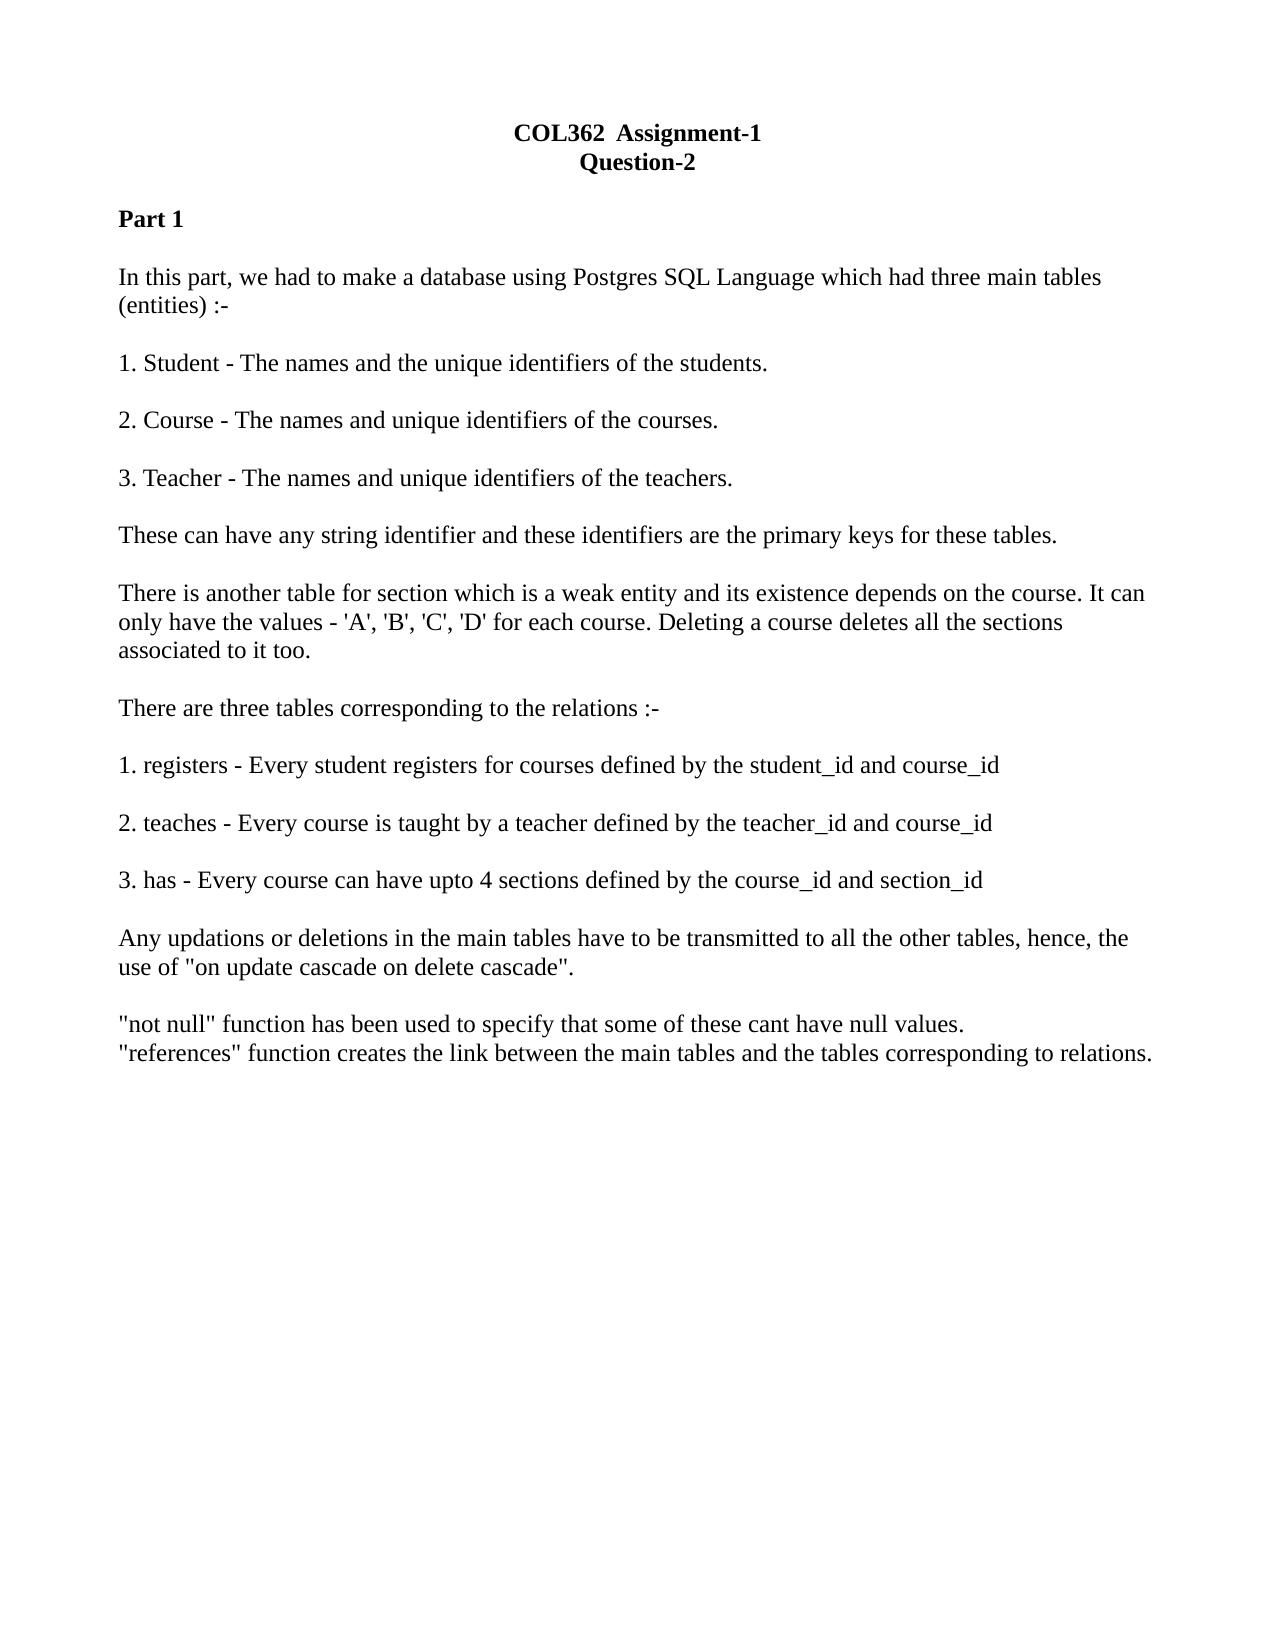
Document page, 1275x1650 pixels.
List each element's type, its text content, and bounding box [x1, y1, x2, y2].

text These can have any string identifier and these identifiers are the primary keys for these tables. [118, 521, 1157, 549]
text "references" function creates the link between the main tables and the tables corresponding to relations. [118, 1038, 1157, 1067]
text 1. registers - Every student registers for courses defined by the student_id and course_id [118, 751, 1157, 779]
text Question-2 [118, 147, 1157, 176]
text Any updations or deletions in the main tables have to be transmitted to all the other tables, hence, the use of "on update cascade on delete cascade". [118, 923, 1157, 981]
text There is another table for section which is a weak entity and its existence depends on the course. It can only have the values - 'A', 'B', 'C', 'D' for each course. Deleting a course deletes all the sections associated to it too. [118, 578, 1157, 664]
text Part 1 [118, 204, 1157, 233]
text 2. Course - The names and unique identifiers of the courses. [118, 406, 1157, 434]
text There are three tables corresponding to the relations :- [118, 693, 1157, 722]
text 3. has - Every course can have upto 4 sections defined by the course_id and section_id [118, 866, 1157, 894]
text 3. Teacher - The names and unique identifiers of the teachers. [118, 463, 1157, 492]
text COL362 Assignment-1 [118, 118, 1157, 147]
text 2. teaches - Every course is taught by a teacher defined by the teacher_id and course_id [118, 808, 1157, 837]
text In this part, we had to make a database using Postgres SQL Language which had three main tables (entities) :- [118, 262, 1157, 319]
text 1. Student - The names and the unique identifiers of the students. [118, 348, 1157, 377]
text "not null" function has been used to specify that some of these cant have null values. [118, 1009, 1157, 1038]
